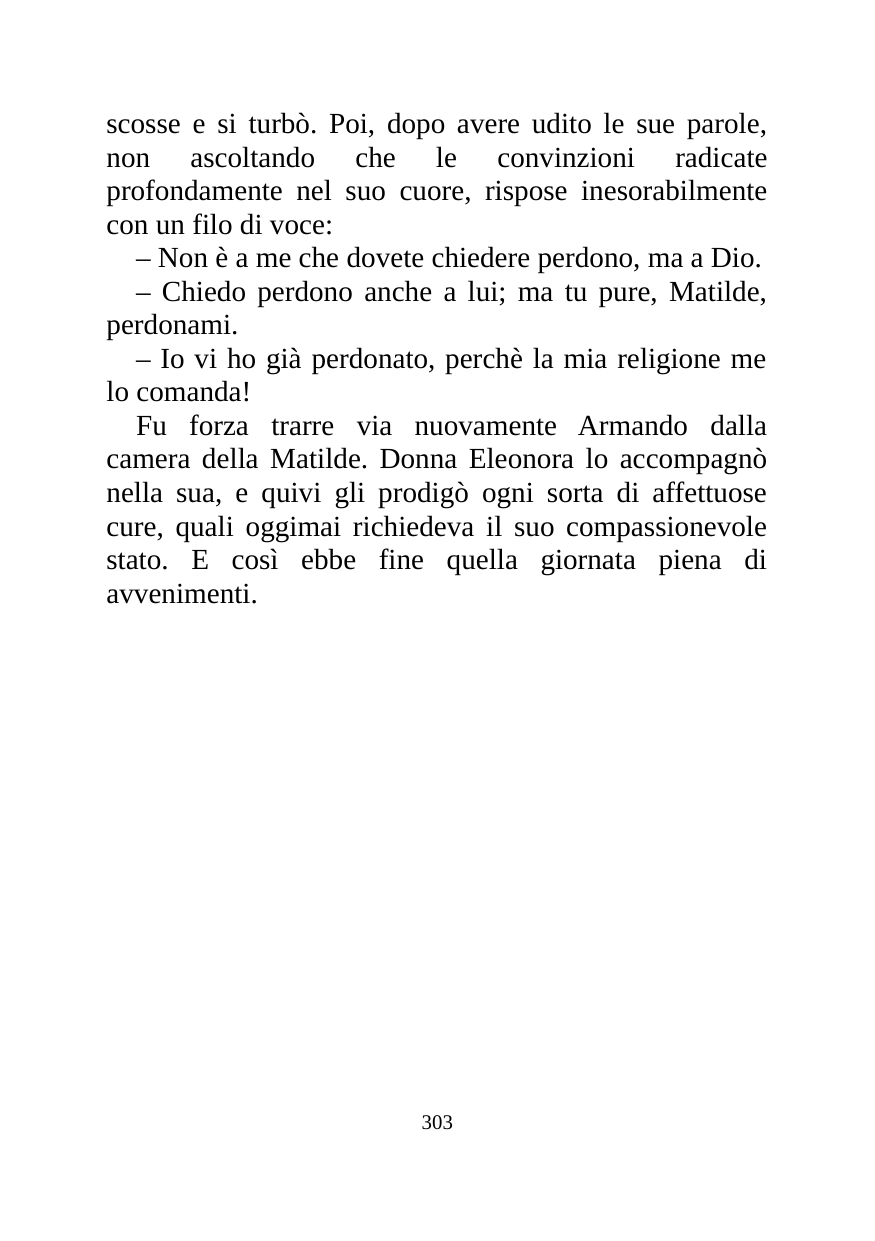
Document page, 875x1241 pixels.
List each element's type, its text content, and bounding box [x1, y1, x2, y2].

text scosse e si turbò. Poi, dopo avere udito le sue parole, non ascoltando che le convinzioni radicate profondamente nel suo cuore, rispose inesorabilmente con un filo di voce: [106, 106, 768, 240]
text – Io vi ho già perdonato, perchè la mia religione me lo comanda! [106, 341, 768, 408]
text Fu forza trarre via nuovamente Armando dalla camera della Matilde. Donna Eleonora lo accompagnò nella sua, e quivi gli prodigò ogni sorta di affettuose cure, quali oggimai richiedeva il suo compassionevole stato. E così ebbe fine quella giornata piena di avvenimenti. [106, 408, 768, 609]
text – Chiedo perdono anche a lui; ma tu pure, Matilde, perdonami. [106, 274, 768, 341]
text – Non è a me che dovete chiedere perdono, ma a Dio. [106, 240, 768, 274]
